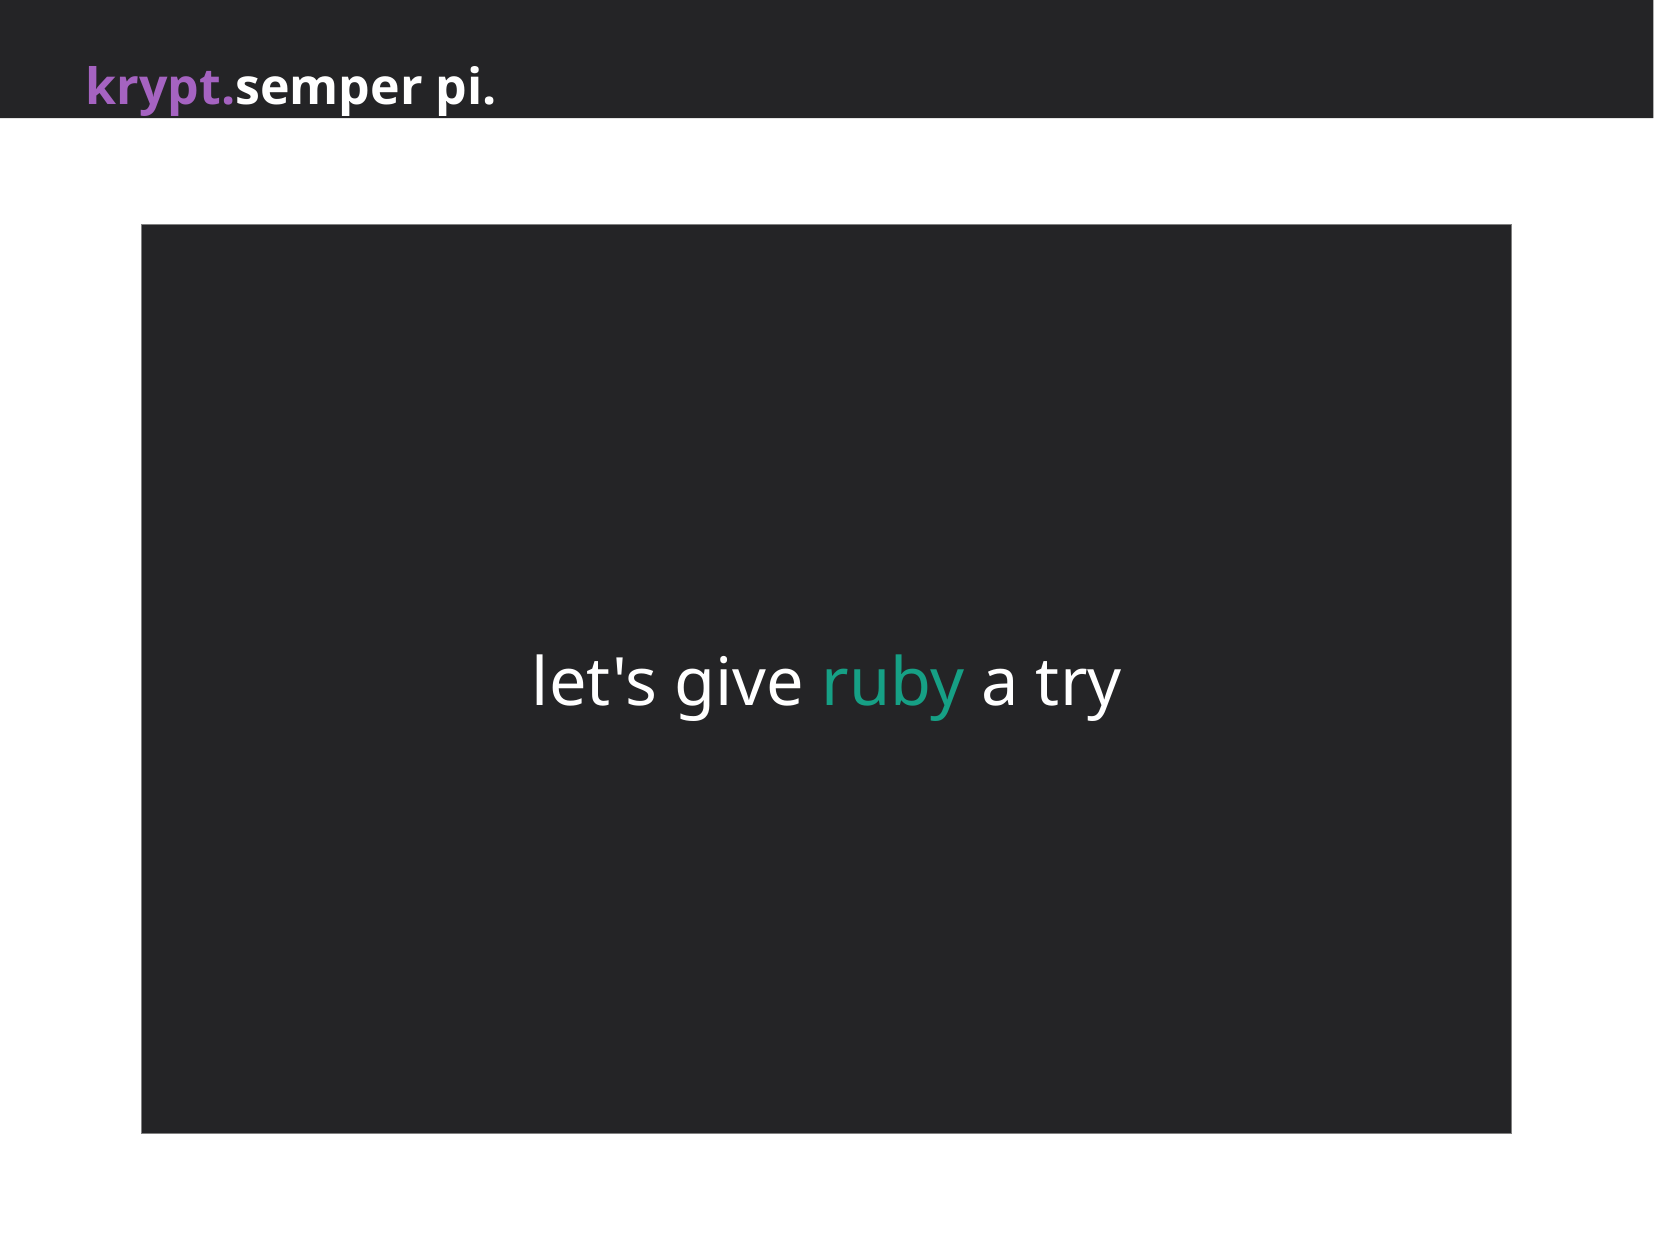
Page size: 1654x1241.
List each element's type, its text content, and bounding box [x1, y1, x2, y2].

text_box let's give ruby a try [141, 224, 1512, 1134]
text_box krypt.semper pi. [70, 43, 544, 119]
text_box [0, 0, 1654, 119]
